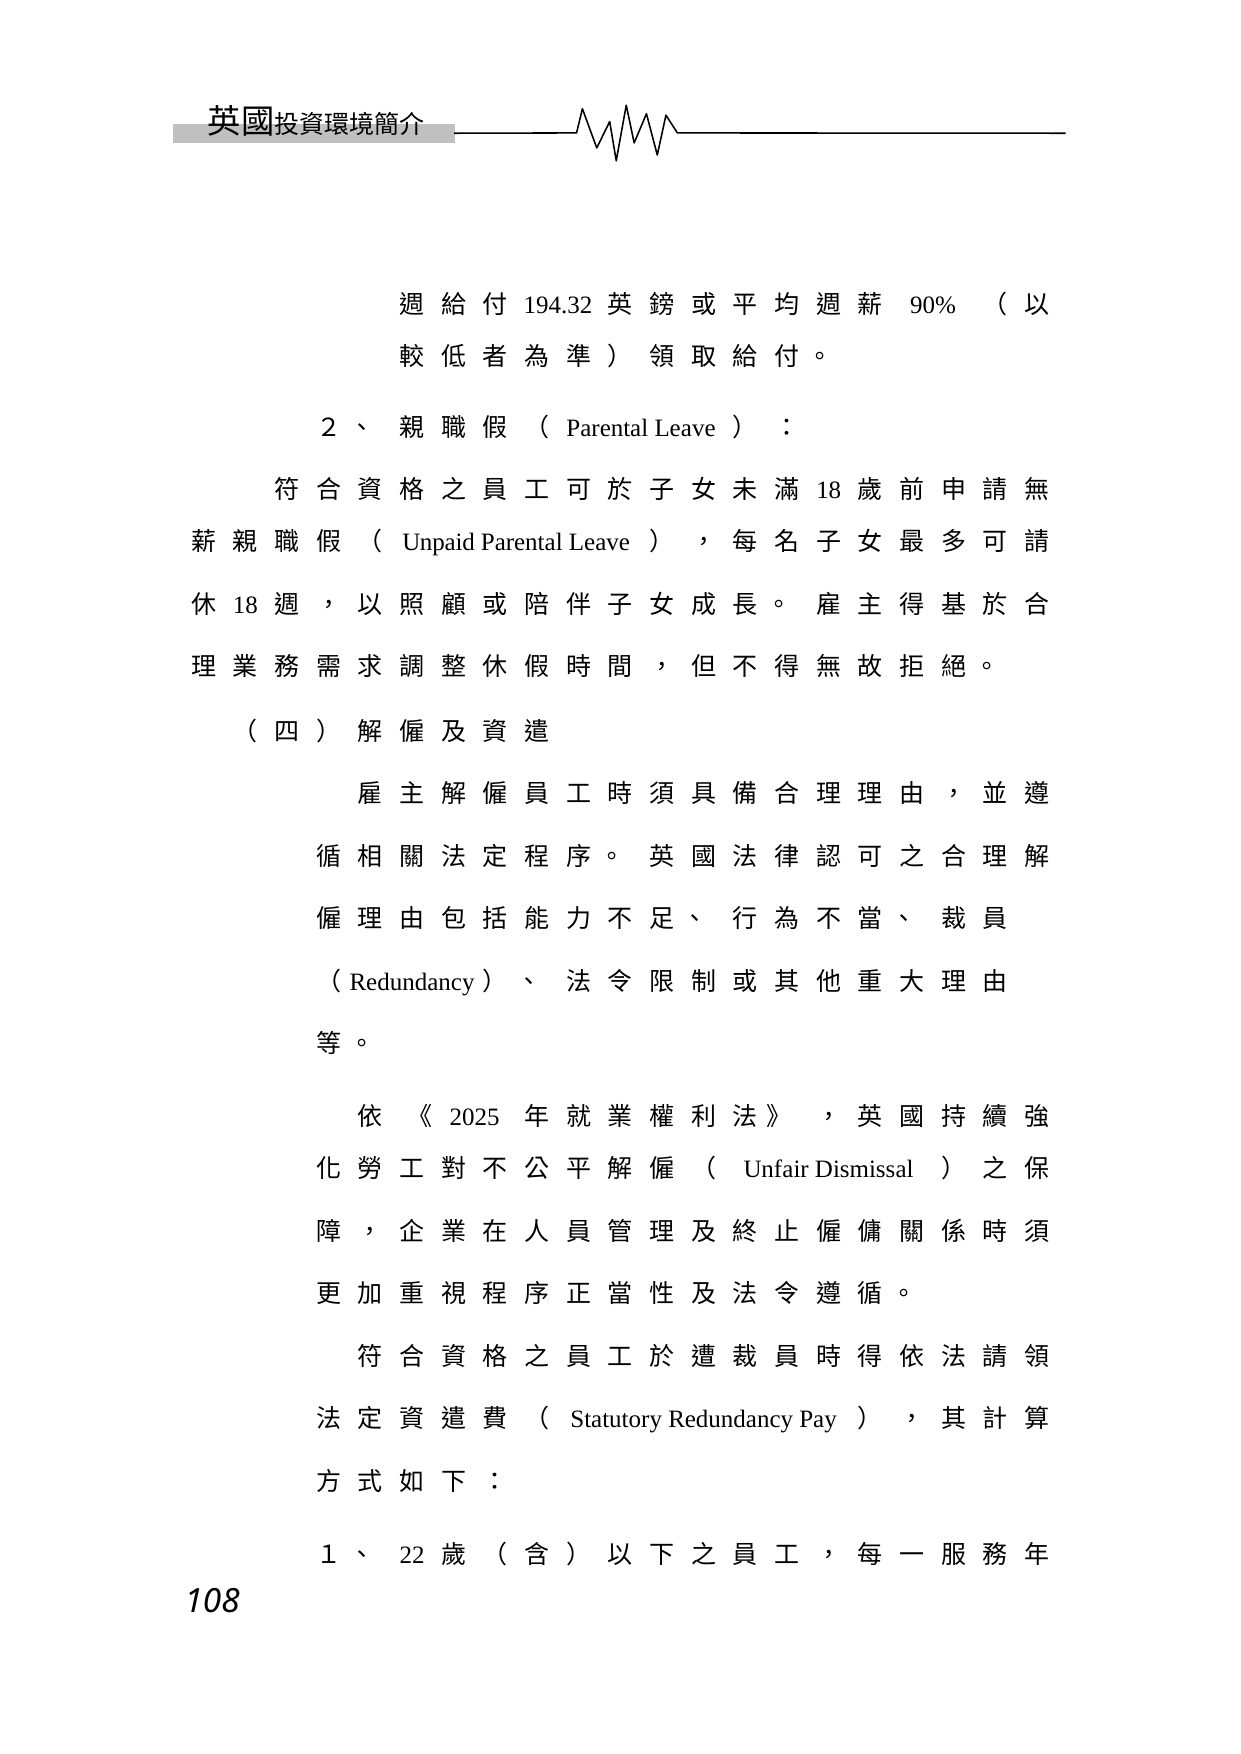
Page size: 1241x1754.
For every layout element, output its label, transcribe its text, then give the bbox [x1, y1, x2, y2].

text １、22歲（含）以下之員工，每一服務年 [281, 1500, 1058, 1563]
text 雇主解僱員工時須具備合理理由，並遵循相關法定程序。英國法律認可之合理解僱理由包括能力不足、行為不當、裁員（Redundancy）、法令限制或其他重大理由等。 [281, 750, 1058, 1063]
text 依《2025年就業權利法》，英國持續強化勞工對不公平解僱（Unfair Dismissal）之保障，企業在人員管理及終止僱傭關係時須更加重視程序正當性及法令遵循。 [281, 1063, 1058, 1313]
text （四）解僱及資遣 [207, 688, 1058, 750]
text 符合資格之員工於遭裁員時得依法請領法定資遣費（Statutory Redundancy Pay），其計算方式如下： [281, 1313, 1058, 1500]
text 週給付194.32英鎊或平均週薪90%（以較低者為準）領取給付。 [367, 250, 1058, 375]
text ２、親職假（Parental Leave）： [281, 375, 1058, 438]
text 符合資格之員工可於子女未滿18歲前申請無薪親職假（Unpaid Parental Leave），每名子女最多可請休18週，以照顧或陪伴子女成長。雇主得基於合理業務需求調整休假時間，但不得無故拒絕。 [183, 438, 1058, 688]
